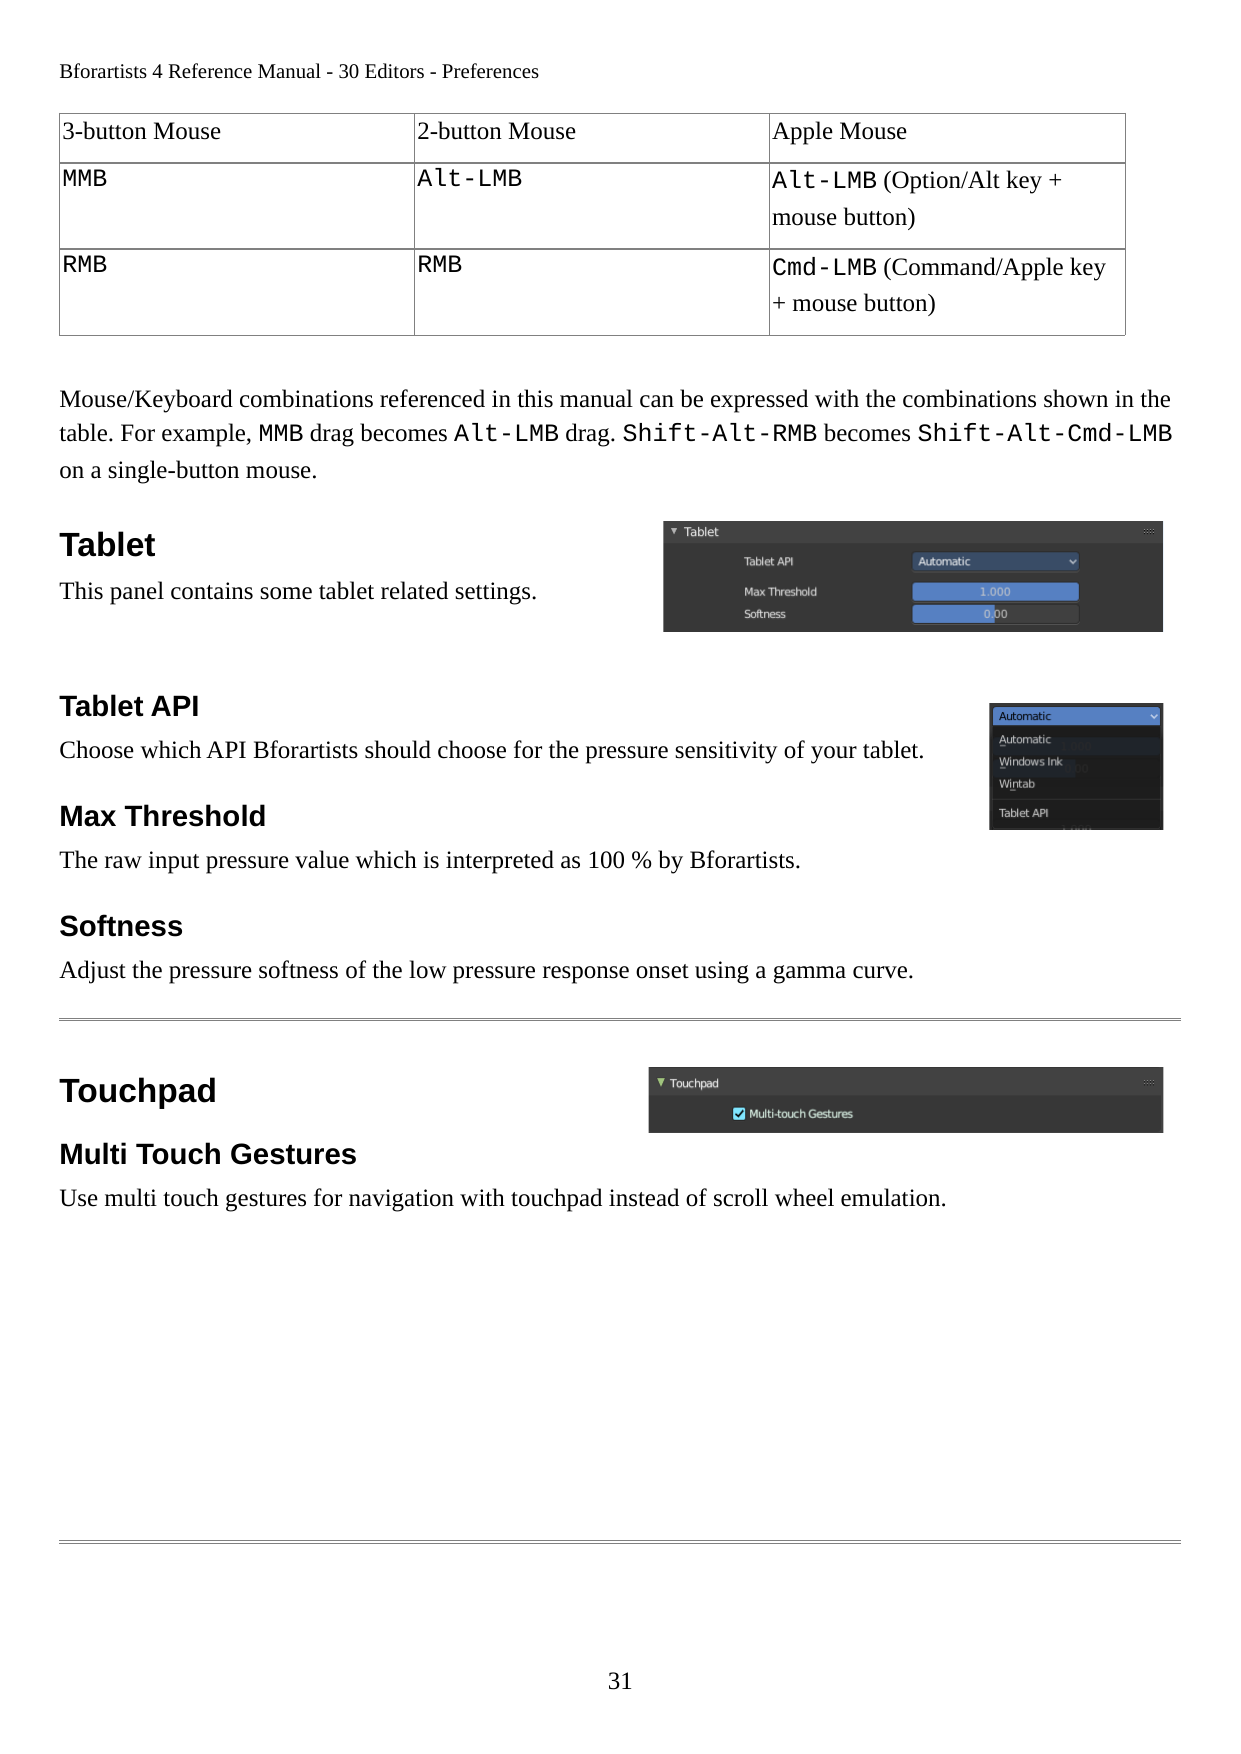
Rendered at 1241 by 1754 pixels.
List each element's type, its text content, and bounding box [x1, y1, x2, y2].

table_cell Alt-LMB (Option/Alt key + mouse button) [770, 164, 1125, 248]
subtitle Multi Touch Gestures [59, 1137, 1181, 1170]
table_header 2-button Mouse [415, 114, 769, 162]
table_cell RMB [60, 250, 414, 334]
table_cell MMB [60, 164, 414, 248]
subtitle [1164, 1071, 1181, 1109]
table_header Apple Mouse [770, 114, 1125, 162]
text The raw input pressure value which is interpreted as 100 % by Bforartists. [59, 845, 1181, 874]
picture [648, 1067, 1164, 1133]
subtitle [1164, 525, 1181, 563]
subtitle Softness [59, 908, 1181, 942]
text Use multi touch gestures for navigation with touchpad instead of scroll wheel emulation. [59, 1183, 1181, 1212]
subtitle Tablet API [59, 689, 1181, 722]
text Choose which API Bforartists should choose for the pressure sensitivity of your tablet. [59, 735, 989, 764]
text Mouse/Keyboard combinations referenced in this manual can be expressed with the combinations shown in the table. For example, MMB drag becomes Alt-LMB drag. Shift-Alt-RMB becomes Shift-Alt-Cmd-LMB on a single-button mouse. [59, 384, 1181, 484]
picture [989, 703, 1164, 830]
subtitle Tablet [59, 525, 663, 563]
table_cell RMB [415, 250, 769, 334]
subtitle Touchpad [59, 1071, 648, 1109]
subtitle Max Threshold [59, 799, 1181, 832]
picture [663, 521, 1164, 632]
table_header 3-button Mouse [60, 114, 414, 162]
text Adjust the pressure softness of the low pressure response onset using a gamma curve. [59, 955, 1181, 983]
table_cell Alt-LMB [415, 164, 769, 248]
table_cell Cmd-LMB (Command/Apple key + mouse button) [770, 250, 1125, 334]
text This panel contains some tablet related settings. [59, 576, 663, 605]
